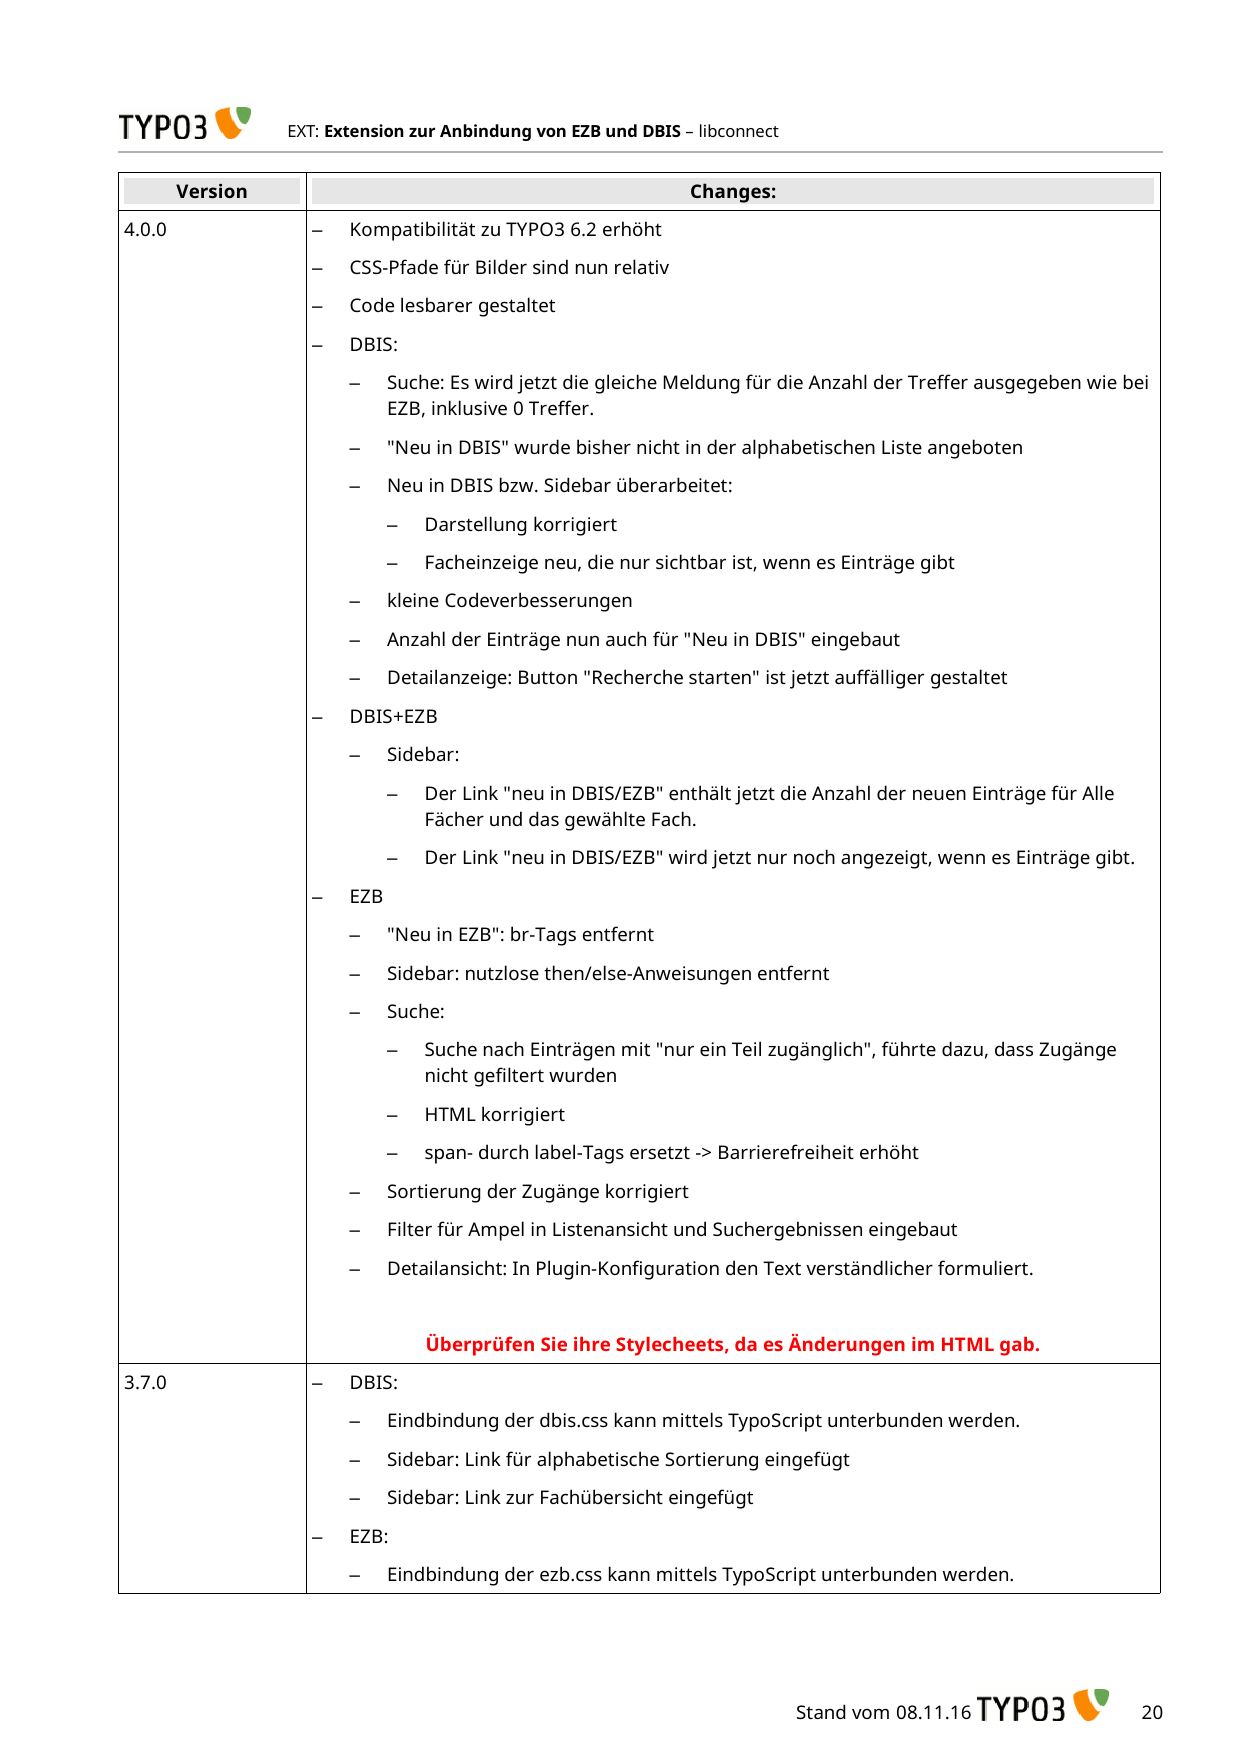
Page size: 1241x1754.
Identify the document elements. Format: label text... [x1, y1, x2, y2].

table_cell 4.0.0 [119, 211, 306, 1363]
table_header Version [119, 173, 306, 210]
table_cell Kompatibilität zu TYPO3 6.2 erhöht CSS-Pfade für Bilder sind nun relativ Code lesbarer gestaltet DBIS: Suche: Es wird jetzt die gleiche Meldung für die Anzahl der Treffer ausgegeben wie bei EZB, inklusive 0 Treffer. "Neu in DBIS" wurde bisher nicht in der alphabetischen Liste angeboten Neu in DBIS bzw. Sidebar überarbeitet: Darstellung korrigiert Facheinzeige neu, die nur sichtbar ist, wenn es Einträge gibt kleine Codeverbesserungen Anzahl der Einträge nun auch für "Neu in DBIS" eingebaut Detailanzeige: Button "Recherche starten" ist jetzt auffälliger gestaltet DBIS+EZB Sidebar: Der Link "neu in DBIS/EZB" enthält jetzt die Anzahl der neuen Einträge für Alle Fächer und das gewählte Fach. Der Link "neu in DBIS/EZB" wird jetzt nur noch angezeigt, wenn es Einträge gibt. EZB "Neu in EZB": br-Tags entfernt Sidebar: nutzlose then/else-Anweisungen entfernt Suche: Suche nach Einträgen mit "nur ein Teil zugänglich", führte dazu, dass Zugänge nicht gefiltert wurden HTML korrigiert span- durch label-Tags ersetzt -> Barrierefreiheit erhöht Sortierung der Zugänge korrigiert Filter für Ampel in Listenansicht und Suchergebnissen eingebaut Detailansicht: In Plugin-Konfiguration den Text verständlicher formuliert. Überprüfen Sie ihre Stylecheets, da es Änderungen im HTML gab. [307, 211, 1160, 1363]
picture [976, 1688, 1112, 1721]
table_cell DBIS: Eindbindung der dbis.css kann mittels TypoScript unterbunden werden. Sidebar: Link für alphabetische Sortierung eingefügt Sidebar: Link zur Fachübersicht eingefügt EZB: Eindbindung der ezb.css kann mittels TypoScript unterbunden werden. [307, 1364, 1160, 1593]
picture [118, 106, 254, 139]
table_header Changes: [307, 173, 1160, 210]
table_cell 3.7.0 [119, 1364, 306, 1593]
